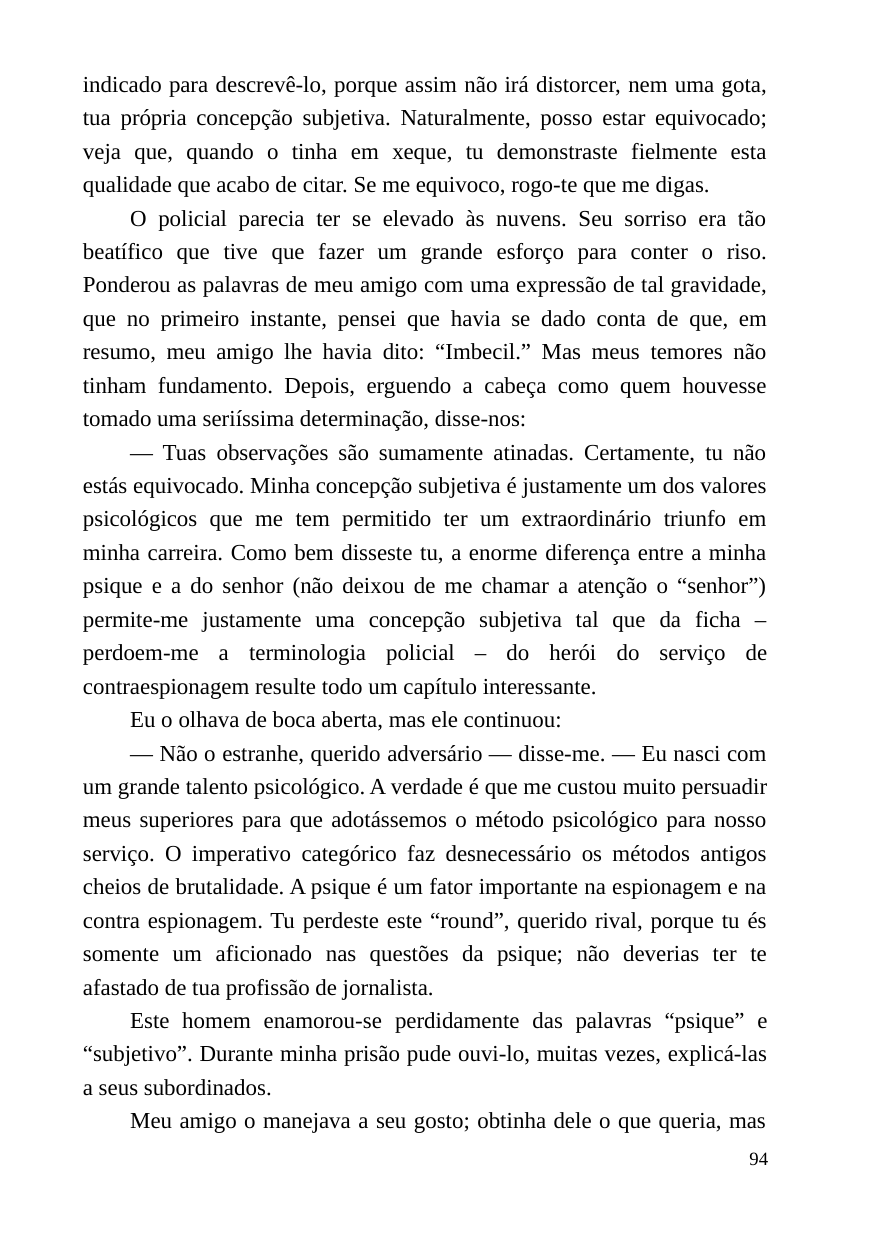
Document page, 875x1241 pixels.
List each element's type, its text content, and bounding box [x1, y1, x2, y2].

text Eu o olhava de boca aberta, mas ele continuou: [83, 706, 768, 732]
text Este homem enamorou-se perdidamente das palavras “psique” e “subjetivo”. Durante minha prisão pude ouvi-lo, muitas vezes, explicá-las a seus subordinados. [83, 1007, 768, 1100]
text — Não o estranhe, querido adversário — disse-me. — Eu nasci com um grande talento psicológico. A verdade é que me custou muito persuadir meus superiores para que adotássemos o método psicológico para nosso serviço. O imperativo categórico faz desnecessário os métodos antigos cheios de brutalidade. A psique é um fator importante na espionagem e na contra espionagem. Tu perdeste este “round”, querido rival, porque tu és somente um aficionado nas questões da psique; não deverias ter te afastado de tua profissão de jornalista. [83, 739, 768, 1000]
text indicado para descrevê-lo, porque assim não irá distorcer, nem uma gota, tua própria concepção subjetiva. Naturalmente, posso estar equivocado; veja que, quando o tinha em xeque, tu demonstraste fielmente esta qualidade que acabo de citar. Se me equivoco, rogo-te que me digas. [83, 71, 768, 197]
text Meu amigo o manejava a seu gosto; obtinha dele o que queria, mas [83, 1107, 768, 1134]
text — Tuas observações são sumamente atinadas. Certamente, tu não estás equivocado. Minha concepção subjetiva é justamente um dos valores psicológicos que me tem permitido ter um extraordinário triunfo em minha carreira. Como bem disseste tu, a enorme diferença entre a minha psique e a do senhor (não deixou de me chamar a atenção o “senhor”) permite-me justamente uma concepção subjetiva tal que da ficha – perdoem-me a terminologia policial – do herói do serviço de contraespionagem resulte todo um capítulo interessante. [83, 439, 768, 699]
text O policial parecia ter se elevado às nuvens. Seu sorriso era tão beatífico que tive que fazer um grande esforço para conter o riso. Ponderou as palavras de meu amigo com uma expressão de tal gravidade, que no primeiro instante, pensei que havia se dado conta de que, em resumo, meu amigo lhe havia dito: “Imbecil.” Mas meus temores não tinham fundamento. Depois, erguendo a cabeça como quem houvesse tomado uma seriíssima determinação, disse-nos: [83, 204, 768, 432]
